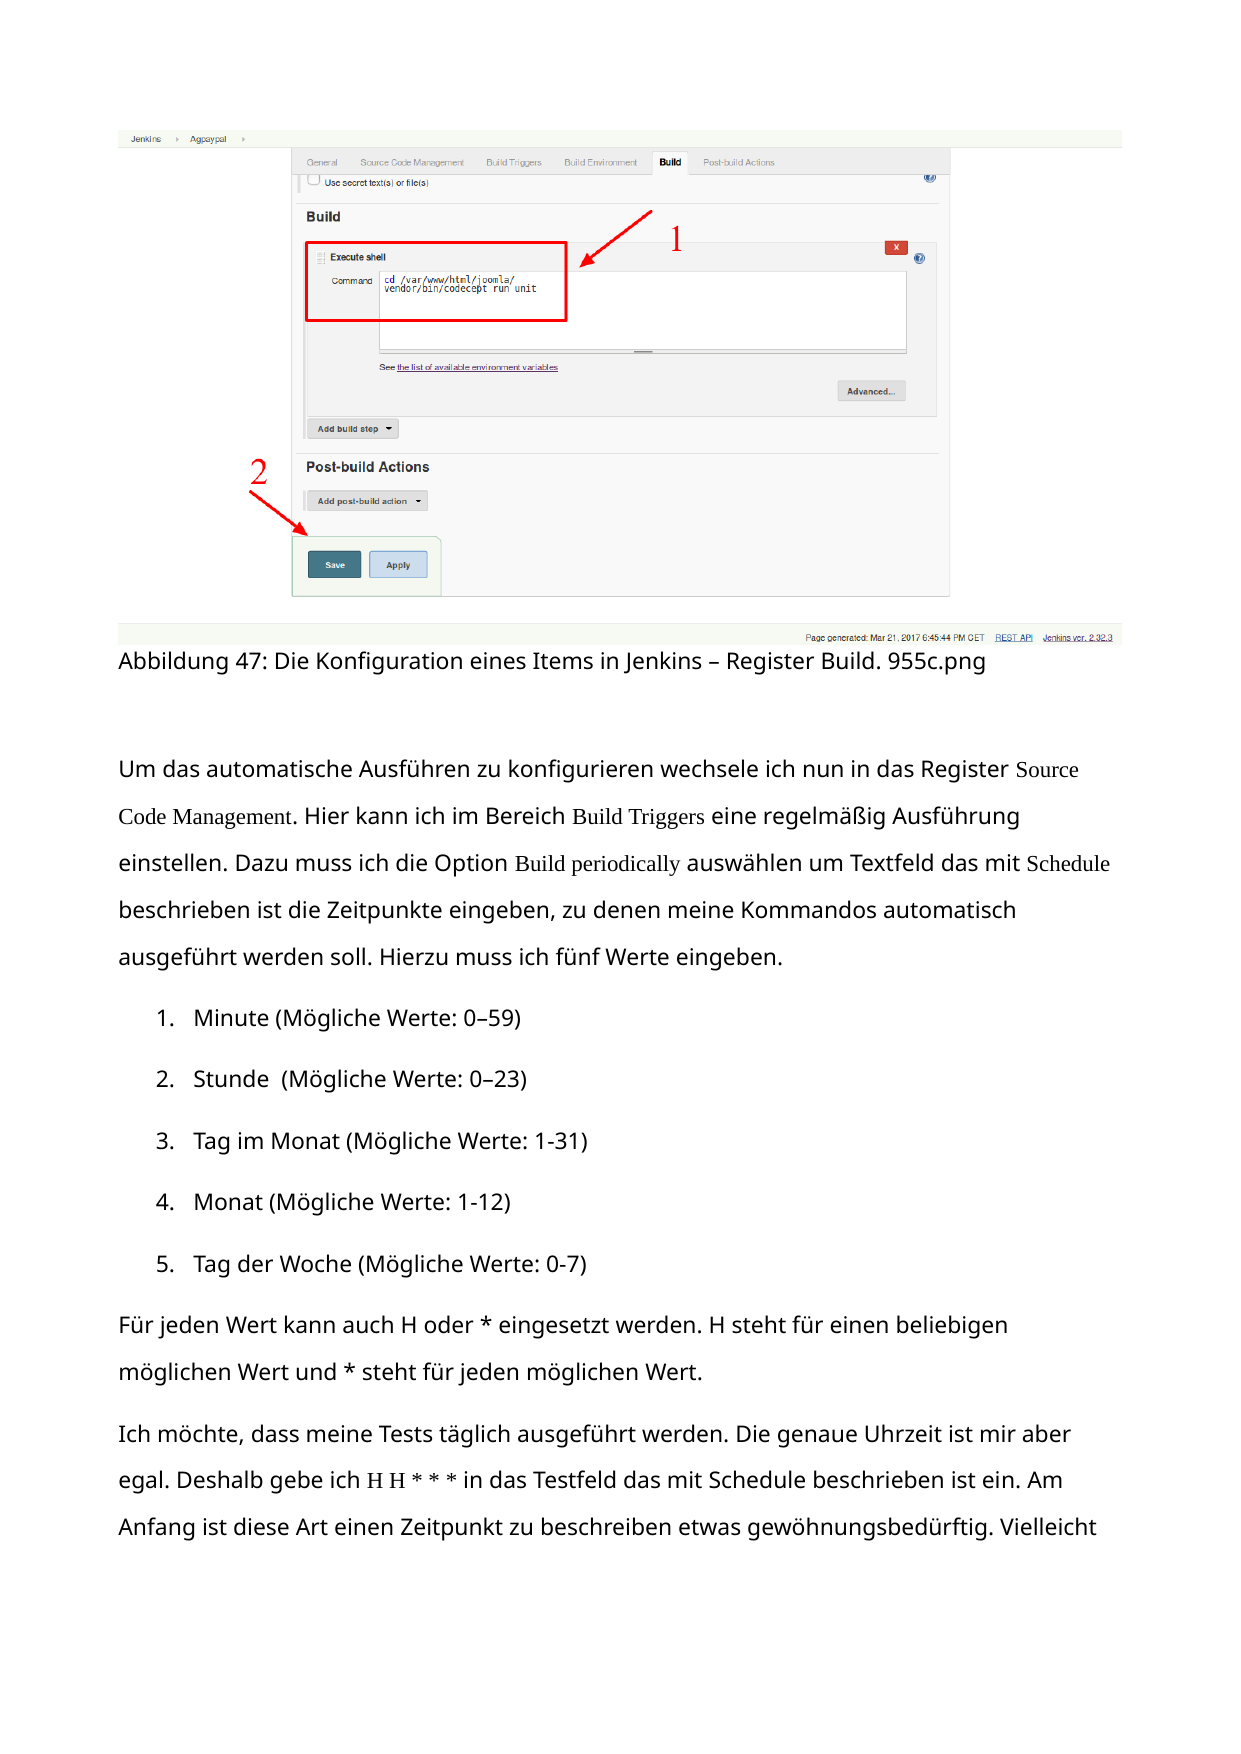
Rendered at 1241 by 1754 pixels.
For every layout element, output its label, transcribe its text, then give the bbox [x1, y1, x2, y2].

text Abbildung 47: Die Konfiguration eines Items in Jenkins – Register Build. 955c.png [118, 645, 1122, 676]
list Tag im Monat (Mögliche Werte: 1-31) [156, 1125, 1122, 1156]
picture [118, 130, 1123, 645]
list Stunde (Mögliche Werte: 0–23) [156, 1063, 1122, 1094]
list Tag der Woche (Mögliche Werte: 0-7) [156, 1248, 1122, 1279]
list Monat (Mögliche Werte: 1-12) [156, 1186, 1122, 1217]
list Minute (Mögliche Werte: 0–59) [156, 1002, 1122, 1033]
text Um das automatische Ausführen zu konfigurieren wechsele ich nun in das Register Source Code Management. Hier kann ich im Bereich Build Triggers eine regelmäßig Ausführung einstellen. Dazu muss ich die Option Build periodically auswählen um Textfeld das mit Schedule beschrieben ist die Zeitpunkte eingeben, zu denen meine Kommandos automatisch ausgeführt werden soll. Hierzu muss ich fünf Werte eingeben. [118, 753, 1122, 972]
text Für jeden Wert kann auch H oder * eingesetzt werden. H steht für einen beliebigen möglichen Wert und * steht für jeden möglichen Wert. [118, 1309, 1122, 1387]
text Ich möchte, dass meine Tests täglich ausgeführt werden. Die genaue Uhrzeit ist mir aber egal. Deshalb gebe ich H H * * * in das Testfeld das mit Schedule beschrieben ist ein. Am Anfang ist diese Art einen Zeitpunkt zu beschreiben etwas gewöhnungsbedürftig. Vielleicht [118, 1417, 1122, 1542]
